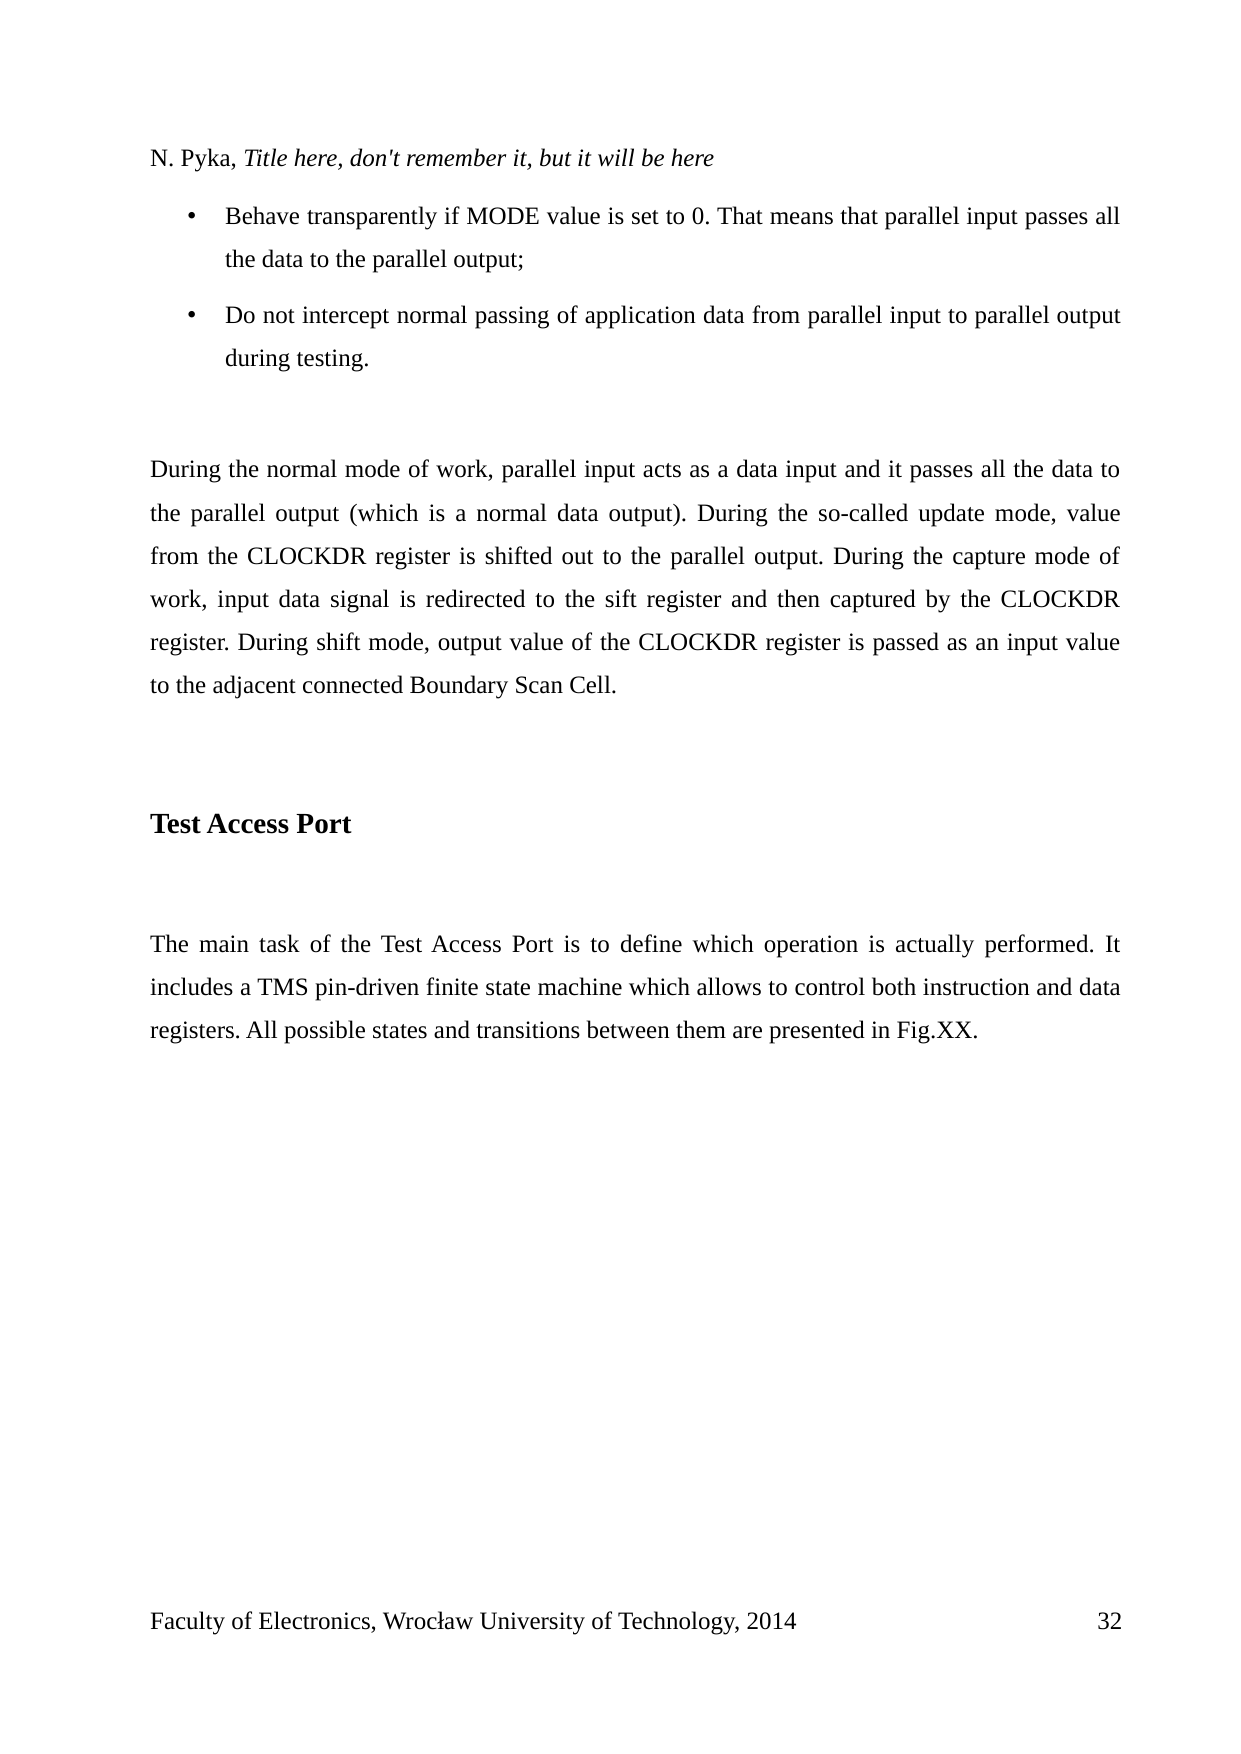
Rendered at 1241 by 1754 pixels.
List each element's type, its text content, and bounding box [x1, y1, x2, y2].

text The main task of the Test Access Port is to define which operation is actually performed. It includes a TMS pin-driven finite state machine which allows to control both instruction and data registers. All possible states and transitions between them are presented in Fig.XX. [150, 929, 1122, 1044]
subtitle Test Access Port [150, 806, 1122, 840]
list Behave transparently if MODE value is set to 0. That means that parallel input passes all the data to the parallel output; [187, 201, 1122, 273]
text During the normal mode of work, parallel input acts as a data input and it passes all the data to the parallel output (which is a normal data output). During the so-called update mode, value from the CLOCKDR register is shifted out to the parallel output. During the capture mode of work, input data signal is redirected to the sift register and then captured by the CLOCKDR register. During shift mode, output value of the CLOCKDR register is passed as an input value to the adjacent connected Boundary Scan Cell. [150, 454, 1122, 699]
list Do not intercept normal passing of application data from parallel input to parallel output during testing. [187, 300, 1122, 372]
